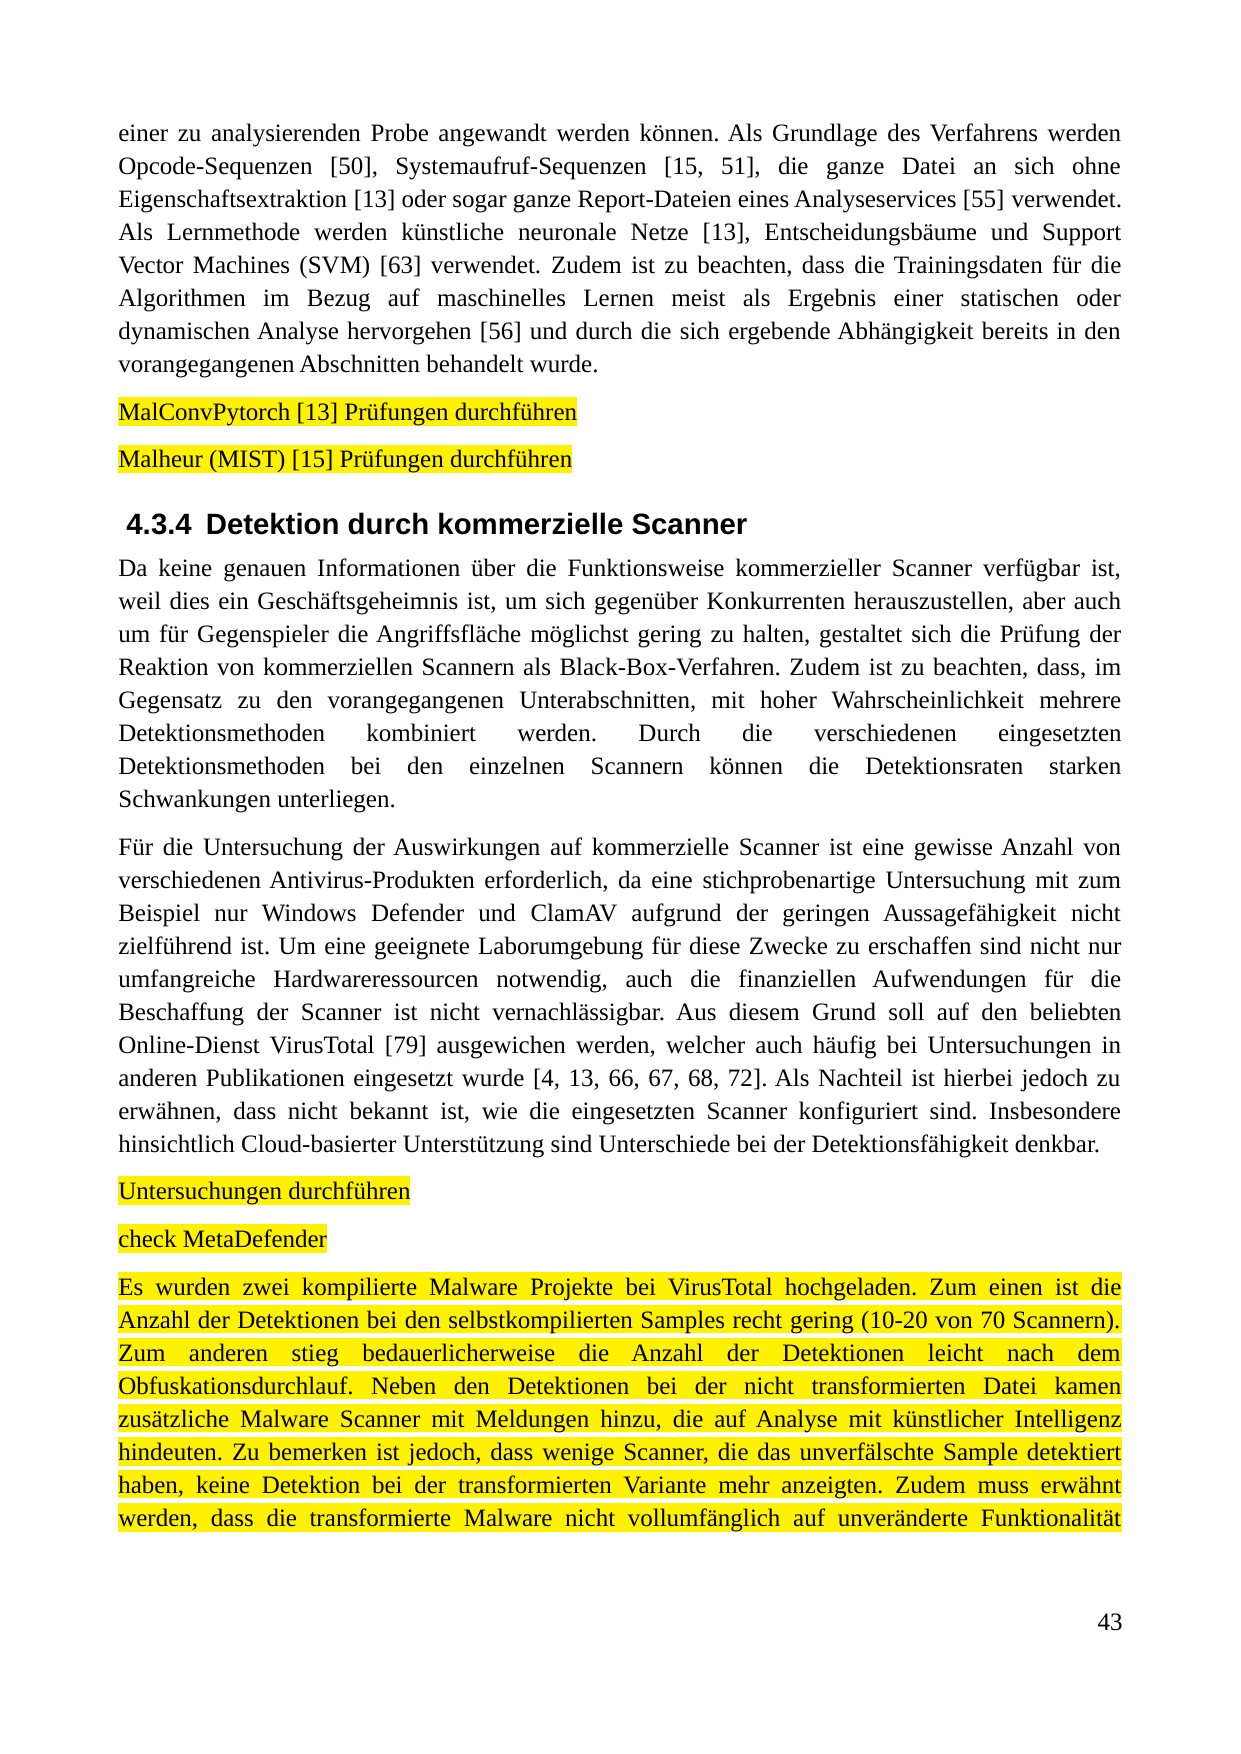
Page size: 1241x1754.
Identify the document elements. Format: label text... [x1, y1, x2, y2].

text einer zu analysierenden Probe angewandt werden können. Als Grundlage des Verfahrens werden Opcode-Sequenzen [50], Systemaufruf-Sequenzen [15, 51], die ganze Datei an sich ohne Eigenschaftsextraktion [13] oder sogar ganze Report-Dateien eines Analyseservices [55] verwendet. Als Lernmethode werden künstliche neuronale Netze [13], Entscheidungsbäume und Support Vector Machines (SVM) [63] verwendet. Zudem ist zu beachten, dass die Trainingsdaten für die Algorithmen im Bezug auf maschinelles Lernen meist als Ergebnis einer statischen oder dynamischen Analyse hervorgehen [56] und durch die sich ergebende Abhängigkeit bereits in den vorangegangenen Abschnitten behandelt wurde. [118, 118, 1122, 378]
text Untersuchungen durchführen [118, 1176, 1122, 1205]
text Malheur (MIST) [15] Prüfungen durchführen [118, 444, 1122, 473]
text Da keine genauen Informationen über die Funktionsweise kommerzieller Scanner verfügbar ist, weil dies ein Geschäftsgeheimnis ist, um sich gegenüber Konkurrenten herauszustellen, aber auch um für Gegenspieler die Angriffsfläche möglichst gering zu halten, gestaltet sich die Prüfung der Reaktion von kommerziellen Scannern als Black-Box-Verfahren. Zudem ist zu beachten, dass, im Gegensatz zu den vorangegangenen Unterabschnitten, mit hoher Wahrscheinlichkeit mehrere Detektionsmethoden kombiniert werden. Durch die verschiedenen eingesetzten Detektionsmethoden bei den einzelnen Scannern können die Detektionsraten starken Schwankungen unterliegen. [118, 553, 1122, 813]
text MalConvPytorch [13] Prüfungen durchführen [118, 397, 1122, 426]
text Für die Untersuchung der Auswirkungen auf kommerzielle Scanner ist eine gewisse Anzahl von verschiedenen Antivirus-Produkten erforderlich, da eine stichprobenartige Untersuchung mit zum Beispiel nur Windows Defender und ClamAV aufgrund der geringen Aussagefähigkeit nicht zielführend ist. Um eine geeignete Laborumgebung für diese Zwecke zu erschaffen sind nicht nur umfangreiche Hardwareressourcen notwendig, auch die finanziellen Aufwendungen für die Beschaffung der Scanner ist nicht vernachlässigbar. Aus diesem Grund soll auf den beliebten Online-Dienst VirusTotal [79] ausgewichen werden, welcher auch häufig bei Untersuchungen in anderen Publikationen eingesetzt wurde [4, 13, 66, 67, 68, 72]. Als Nachteil ist hierbei jedoch zu erwähnen, dass nicht bekannt ist, wie die eingesetzten Scanner konfiguriert sind. Insbesondere hinsichtlich Cloud-basierter Unterstützung sind Unterschiede bei der Detektionsfähigkeit denkbar. [118, 832, 1122, 1158]
subtitle Detektion durch kommerzielle Scanner [118, 507, 1122, 540]
text check MetaDefender [118, 1224, 1122, 1253]
text Es wurden zwei kompilierte Malware Projekte bei VirusTotal hochgeladen. Zum einen ist die Anzahl der Detektionen bei den selbstkompilierten Samples recht gering (10-20 von 70 Scannern). Zum anderen stieg bedauerlicherweise die Anzahl der Detektionen leicht nach dem Obfuskationsdurchlauf. Neben den Detektionen bei der nicht transformierten Datei kamen zusätzliche Malware Scanner mit Meldungen hinzu, die auf Analyse mit künstlicher Intelligenz hindeuten. Zu bemerken ist jedoch, dass wenige Scanner, die das unverfälschte Sample detektiert haben, keine Detektion bei der transformierten Variante mehr anzeigten. Zudem muss erwähnt werden, dass die transformierte Malware nicht vollumfänglich auf unveränderte Funktionalität [118, 1272, 1122, 1532]
